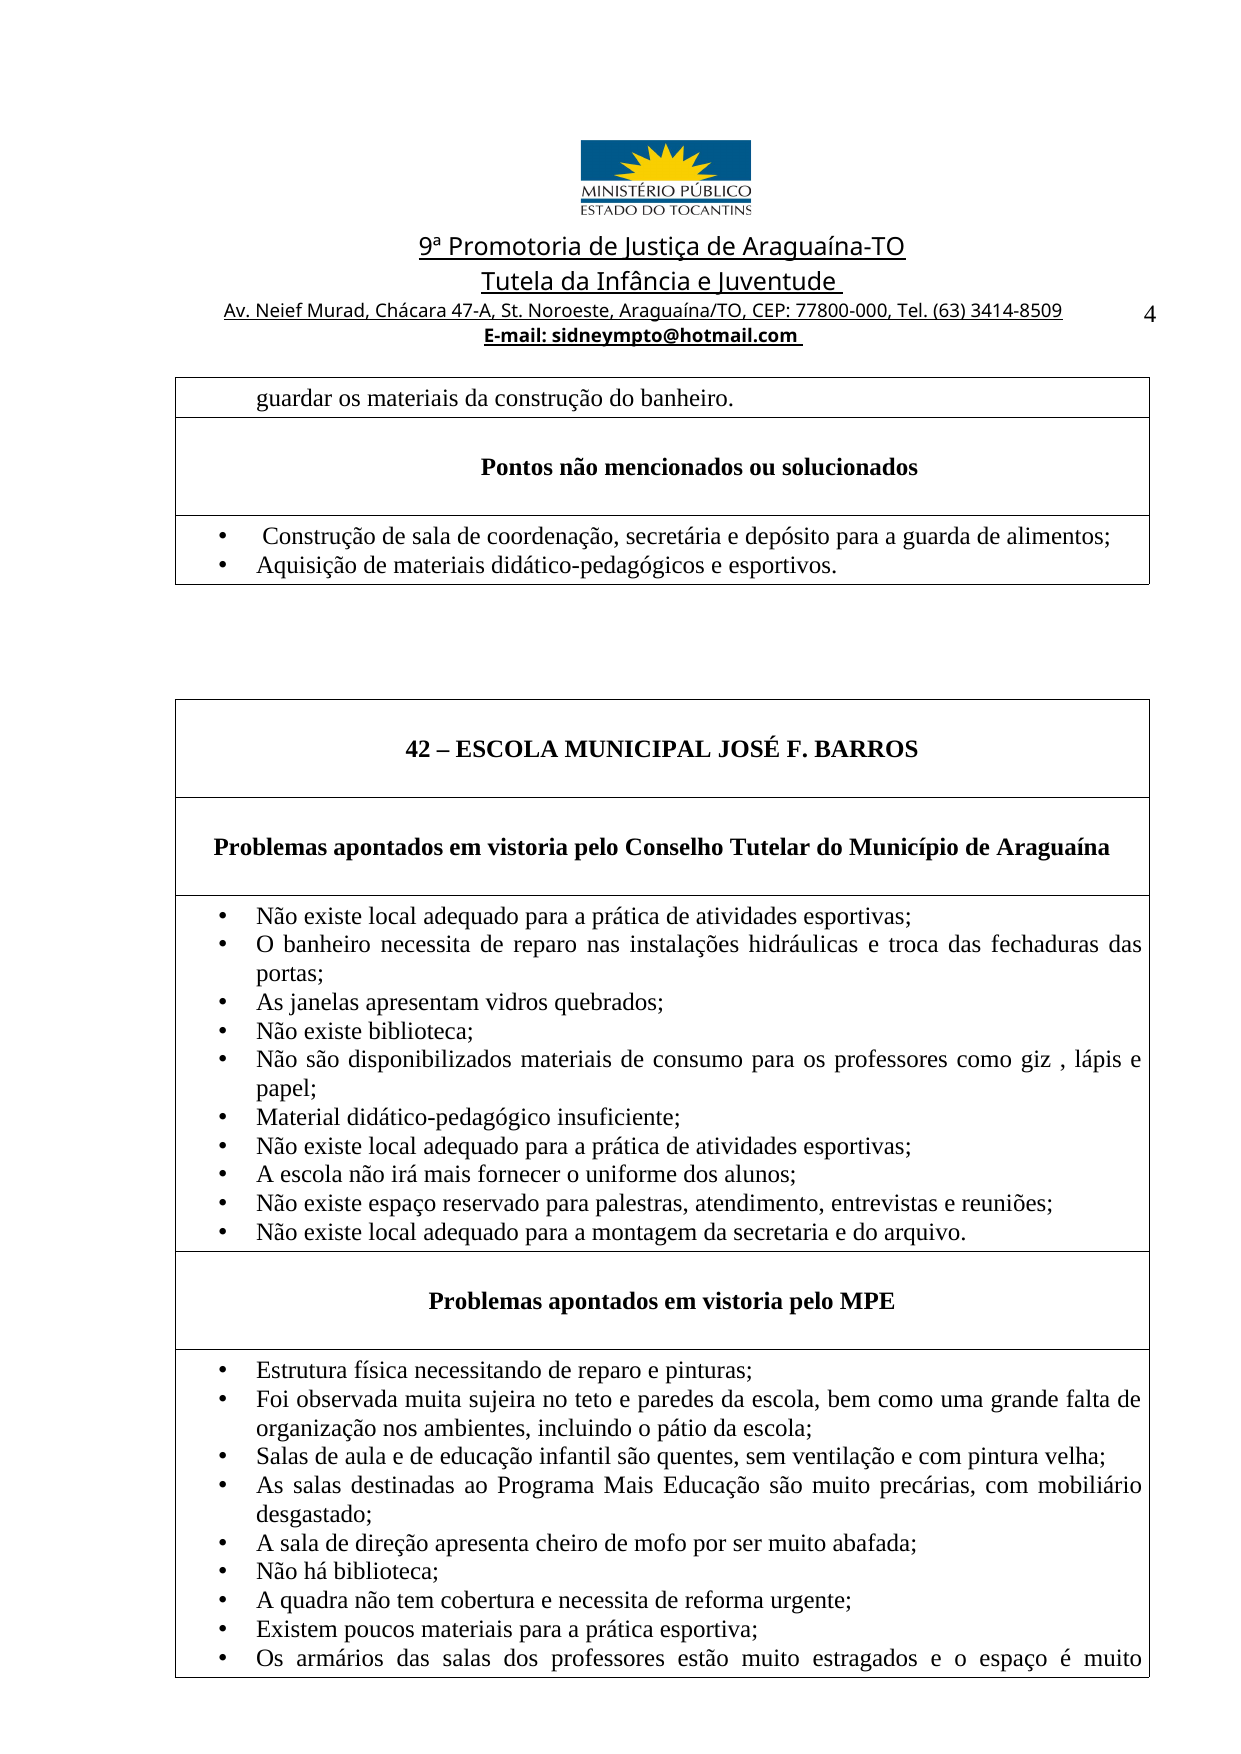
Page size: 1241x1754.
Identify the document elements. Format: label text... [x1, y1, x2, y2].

table_cell Problemas apontados em vistoria pelo Conselho Tutelar do Município de Araguaína [176, 798, 1149, 895]
table_header 42 – ESCOLA MUNICIPAL JOSÉ F. BARROS [176, 700, 1149, 797]
table_cell Pontos não mencionados ou solucionados [176, 418, 1149, 515]
table_cell Não existe local adequado para a prática de atividades esportivas; O banheiro necessita de reparo nas instalações hidráulicas e troca das fechaduras das portas; As janelas apresentam vidros quebrados; Não existe biblioteca; Não são disponibilizados materiais de consumo para os professores como giz , lápis e papel; Material didático-pedagógico insuficiente; Não existe local adequado para a prática de atividades esportivas; A escola não irá mais fornecer o uniforme dos alunos; Não existe espaço reservado para palestras, atendimento, entrevistas e reuniões; Não existe local adequado para a montagem da secretaria e do arquivo. [176, 896, 1149, 1251]
picture [580, 140, 752, 215]
table_cell Construção de sala de coordenação, secretária e depósito para a guarda de alimentos; Aquisição de materiais didático-pedagógicos e esportivos. [176, 516, 1149, 584]
table_cell Estrutura física necessitando de reparo e pinturas; Foi observada muita sujeira no teto e paredes da escola, bem como uma grande falta de organização nos ambientes, incluindo o pátio da escola; Salas de aula e de educação infantil são quentes, sem ventilação e com pintura velha; As salas destinadas ao Programa Mais Educação são muito precárias, com mobiliário desgastado; A sala de direção apresenta cheiro de mofo por ser muito abafada; Não há biblioteca; A quadra não tem cobertura e necessita de reforma urgente; Existem poucos materiais para a prática esportiva; Os armários das salas dos professores estão muito estragados e o espaço é muito [176, 1350, 1149, 1677]
table_cell Problemas apontados em vistoria pelo MPE [176, 1252, 1149, 1349]
table_cell guardar os materiais da construção do banheiro. [176, 378, 1149, 417]
